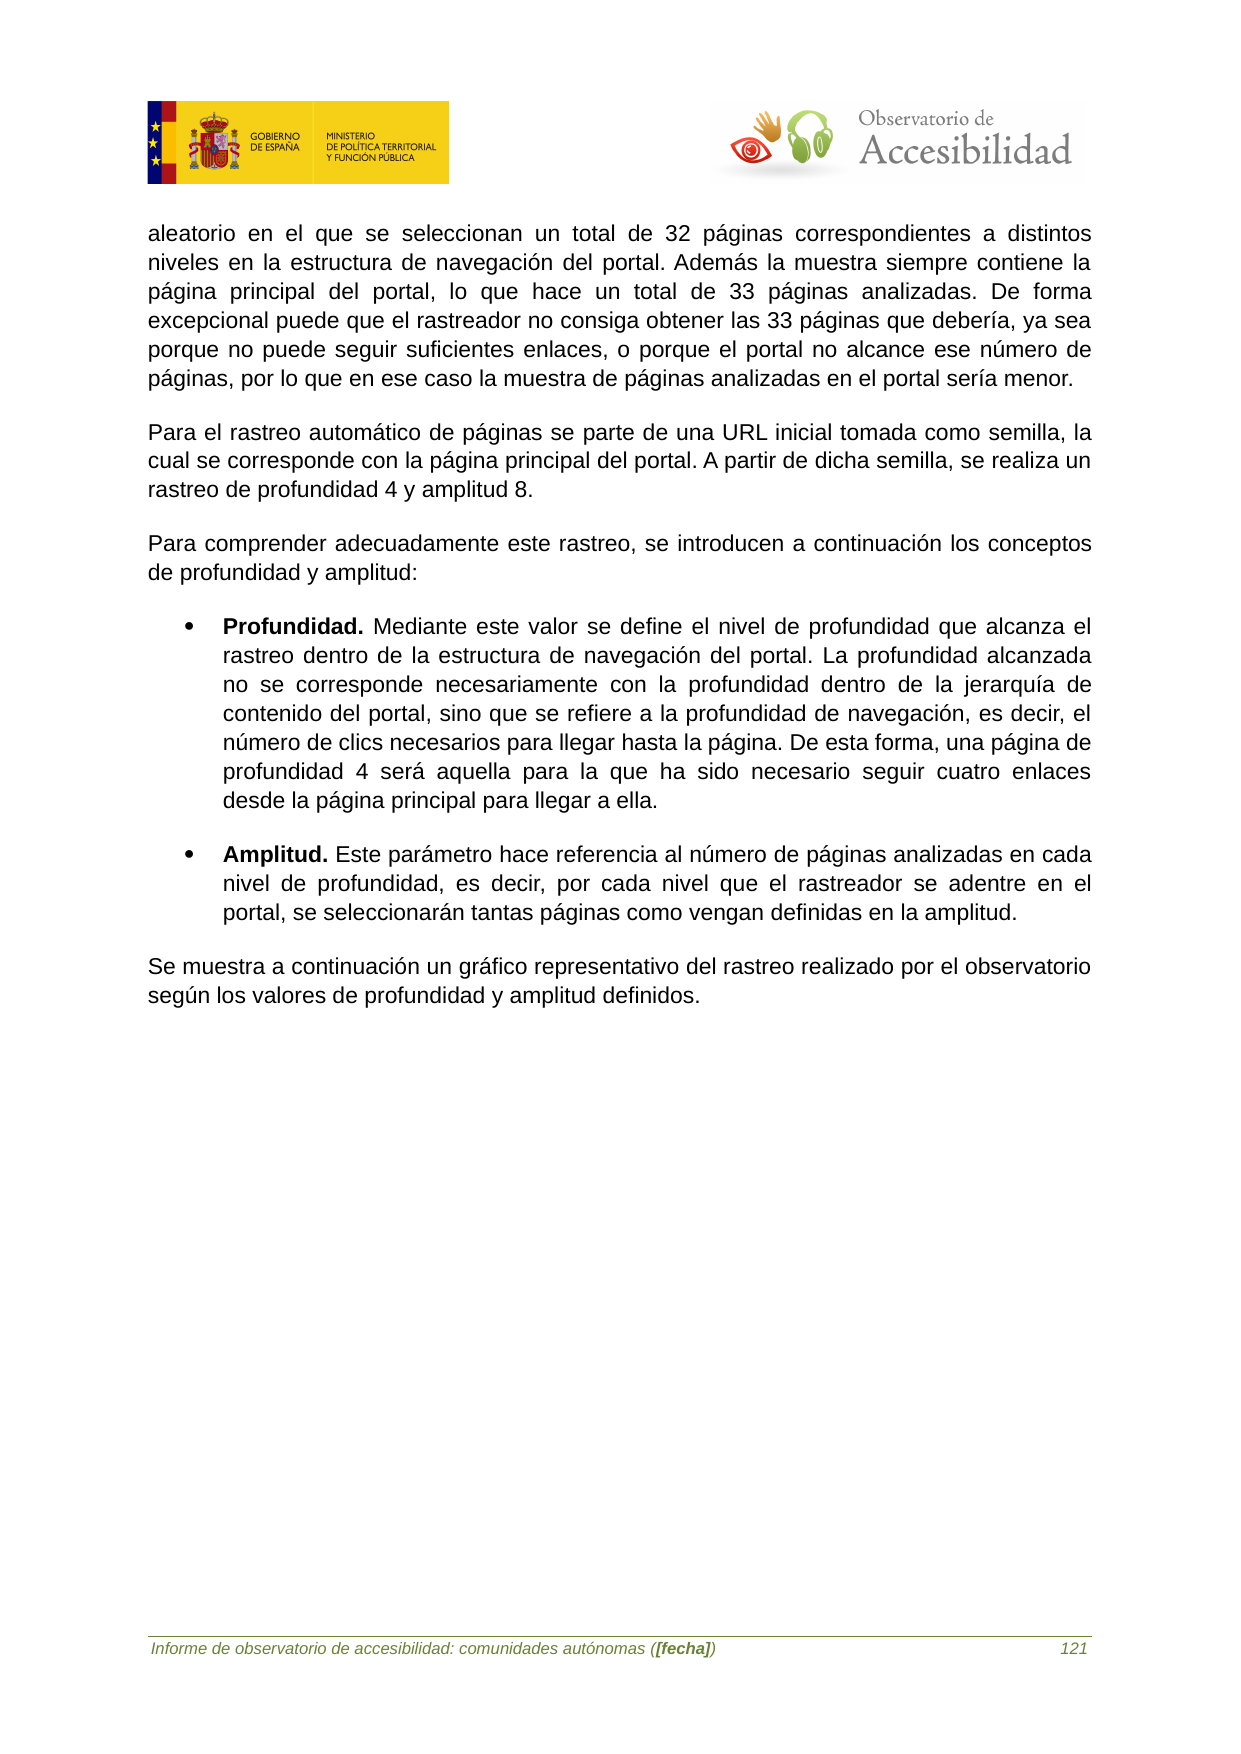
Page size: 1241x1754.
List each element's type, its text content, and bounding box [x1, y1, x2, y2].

text Se muestra a continuación un gráfico representativo del rastreo realizado por el observatorio según los valores de profundidad y amplitud definidos. [148, 953, 1092, 1008]
text Para el rastreo automático de páginas se parte de una URL inicial tomada como semilla, la cual se corresponde con la página principal del portal. A partir de dicha semilla, se realiza un rastreo de profundidad 4 y amplitud 8. [148, 418, 1092, 503]
picture [147, 101, 450, 184]
text aleatorio en el que se seleccionan un total de 32 páginas correspondientes a distintos niveles en la estructura de navegación del portal. Además la muestra siempre contiene la página principal del portal, lo que hace un total de 33 páginas analizadas. De forma excepcional puede que el rastreador no consiga obtener las 33 páginas que debería, ya sea porque no puede seguir suficientes enlaces, o porque el portal no alcance ese número de páginas, por lo que en ese caso la muestra de páginas analizadas en el portal sería menor. [148, 220, 1092, 391]
picture [710, 101, 1086, 184]
list Profundidad. Mediante este valor se define el nivel de profundidad que alcanza el rastreo dentro de la estructura de navegación del portal. La profundidad alcanzada no se corresponde necesariamente con la profundidad dentro de la jerarquía de contenido del portal, sino que se refiere a la profundidad de navegación, es decir, el número de clics necesarios para llegar hasta la página. De esta forma, una página de profundidad 4 será aquella para la que ha sido necesario seguir cuatro enlaces desde la página principal para llegar a ella. [185, 613, 1092, 813]
text Para comprender adecuadamente este rastreo, se introducen a continuación los conceptos de profundidad y amplitud: [148, 530, 1092, 586]
list Amplitud. Este parámetro hace referencia al número de páginas analizadas en cada nivel de profundidad, es decir, por cada nivel que el rastreador se adentre en el portal, se seleccionarán tantas páginas como vengan definidas en la amplitud. [185, 841, 1092, 925]
